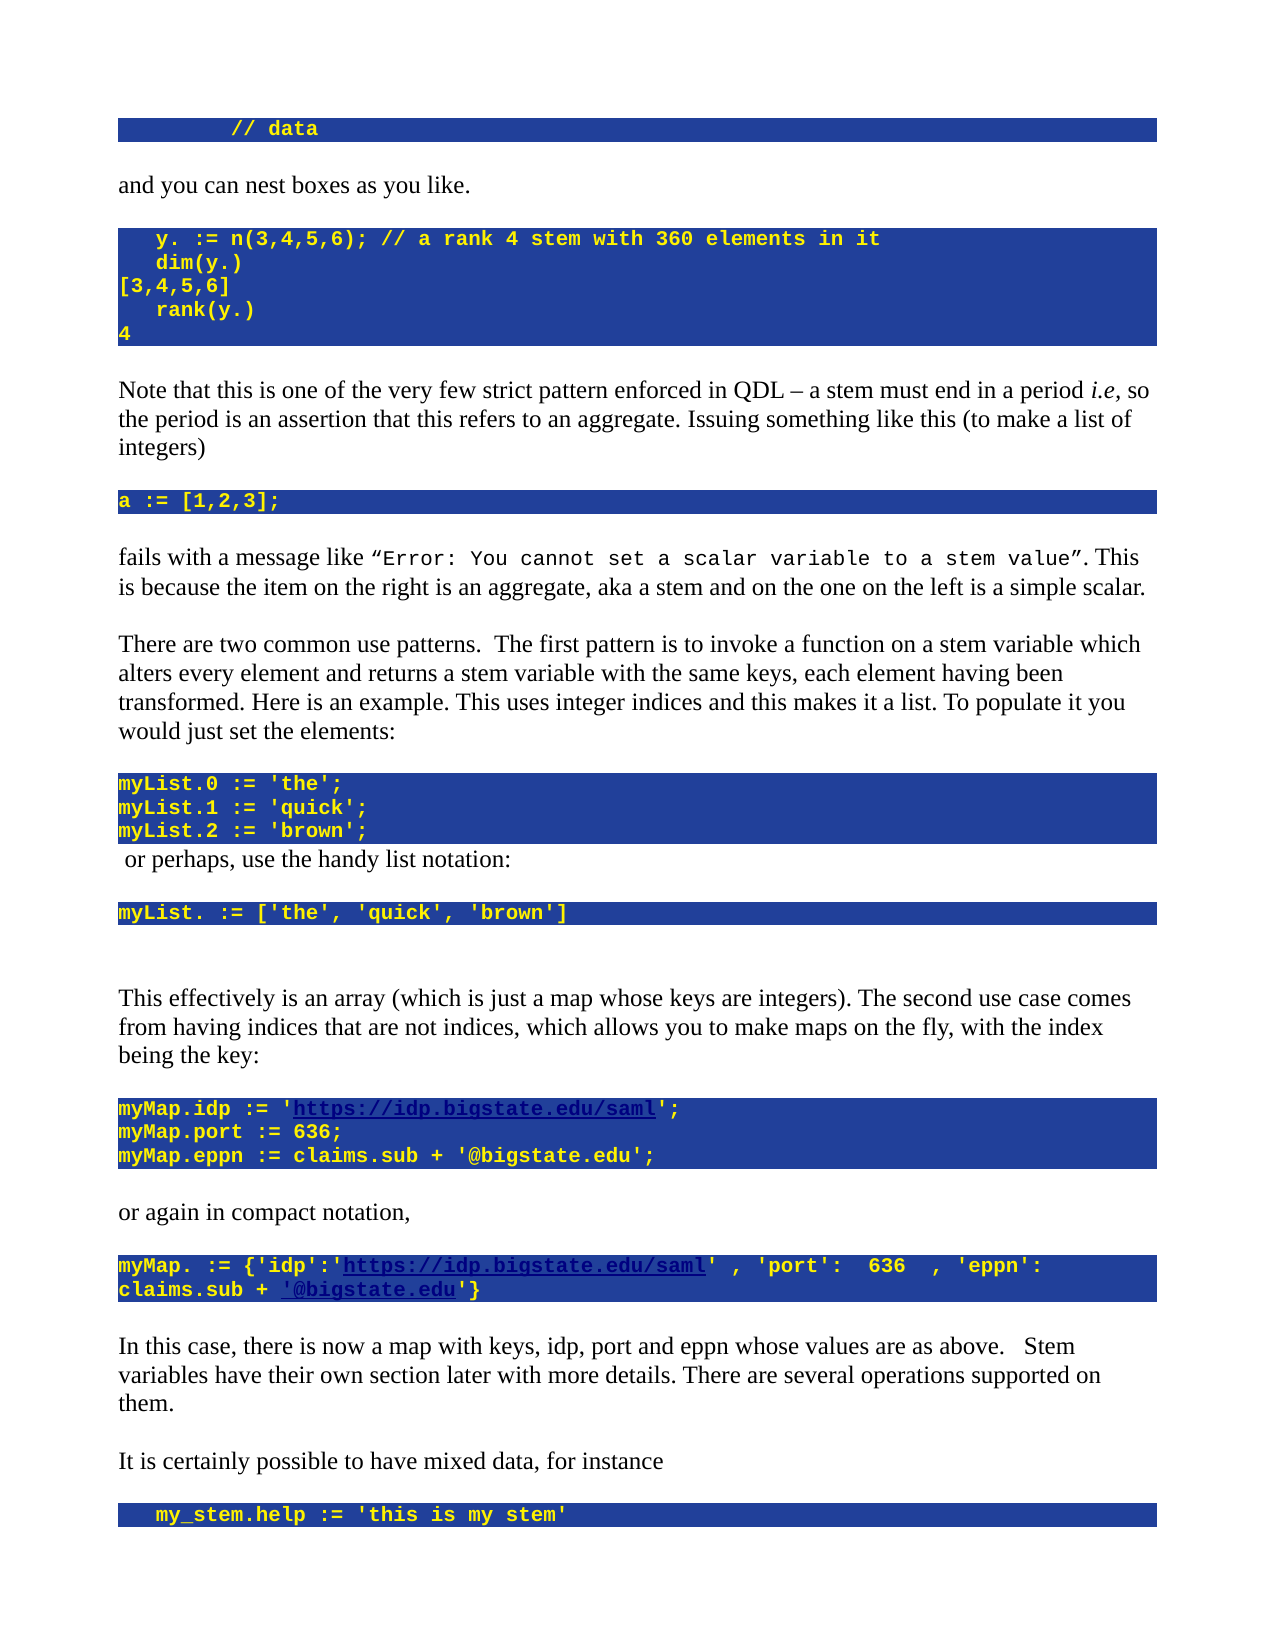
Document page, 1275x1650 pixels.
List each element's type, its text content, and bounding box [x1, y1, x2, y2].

text // data [118, 118, 1157, 142]
text and you can nest boxes as you like. [118, 171, 1157, 199]
text myMap.port := 636; [118, 1121, 1157, 1145]
text myList.1 := 'quick'; [118, 797, 1157, 821]
text dim(y.) [118, 252, 1157, 275]
text myMap.eppn := claims.sub + '@bigstate.edu'; [118, 1145, 1157, 1169]
text myList.2 := 'brown'; [118, 821, 1157, 844]
text myList.0 := 'the'; [118, 773, 1157, 797]
text or again in compact notation, [118, 1169, 1157, 1226]
text or perhaps, use the handy list notation: [118, 844, 1157, 873]
text y. := n(3,4,5,6); // a rank 4 stem with 360 elements in it [118, 228, 1157, 252]
text fails with a message like “Error: You cannot set a scalar variable to a stem value”. This is because the item on the right is an aggregate, aka a stem and on the one on the left is a simple scalar. [118, 542, 1157, 601]
text myMap.idp := 'https://idp.bigstate.edu/saml'; [118, 1098, 1157, 1121]
text Note that this is one of the very few strict pattern enforced in QDL – a stem must end in a period i.e, so the period is an assertion that this refers to an aggregate. Issuing something like this (to make a list of integers) [118, 375, 1157, 461]
text It is certainly possible to have mixed data, for instance [118, 1446, 1157, 1475]
text 4 [118, 323, 1157, 346]
text rank(y.) [118, 299, 1157, 323]
text In this case, there is now a map with keys, idp, port and eppn whose values are as above. Stem variables have their own section later with more details. There are several operations supported on them. [118, 1331, 1157, 1417]
text a := [1,2,3]; [118, 490, 1157, 514]
text [3,4,5,6] [118, 275, 1157, 299]
text my_stem.help := 'this is my stem' [118, 1503, 1157, 1527]
text myList. := ['the', 'quick', 'brown'] [118, 902, 1157, 925]
text myMap. := {'idp':'https://idp.bigstate.edu/saml' , 'port': 636 , 'eppn': claims.sub + '@bigstate.edu'} [118, 1255, 1157, 1302]
text This effectively is an array (which is just a map whose keys are integers). The second use case comes from having indices that are not indices, which allows you to make maps on the fly, with the index being the key: [118, 954, 1157, 1069]
text There are two common use patterns. The first pattern is to invoke a function on a stem variable which alters every element and returns a stem variable with the same keys, each element having been transformed. Here is an example. This uses integer indices and this makes it a list. To populate it you would just set the elements: [118, 629, 1157, 744]
